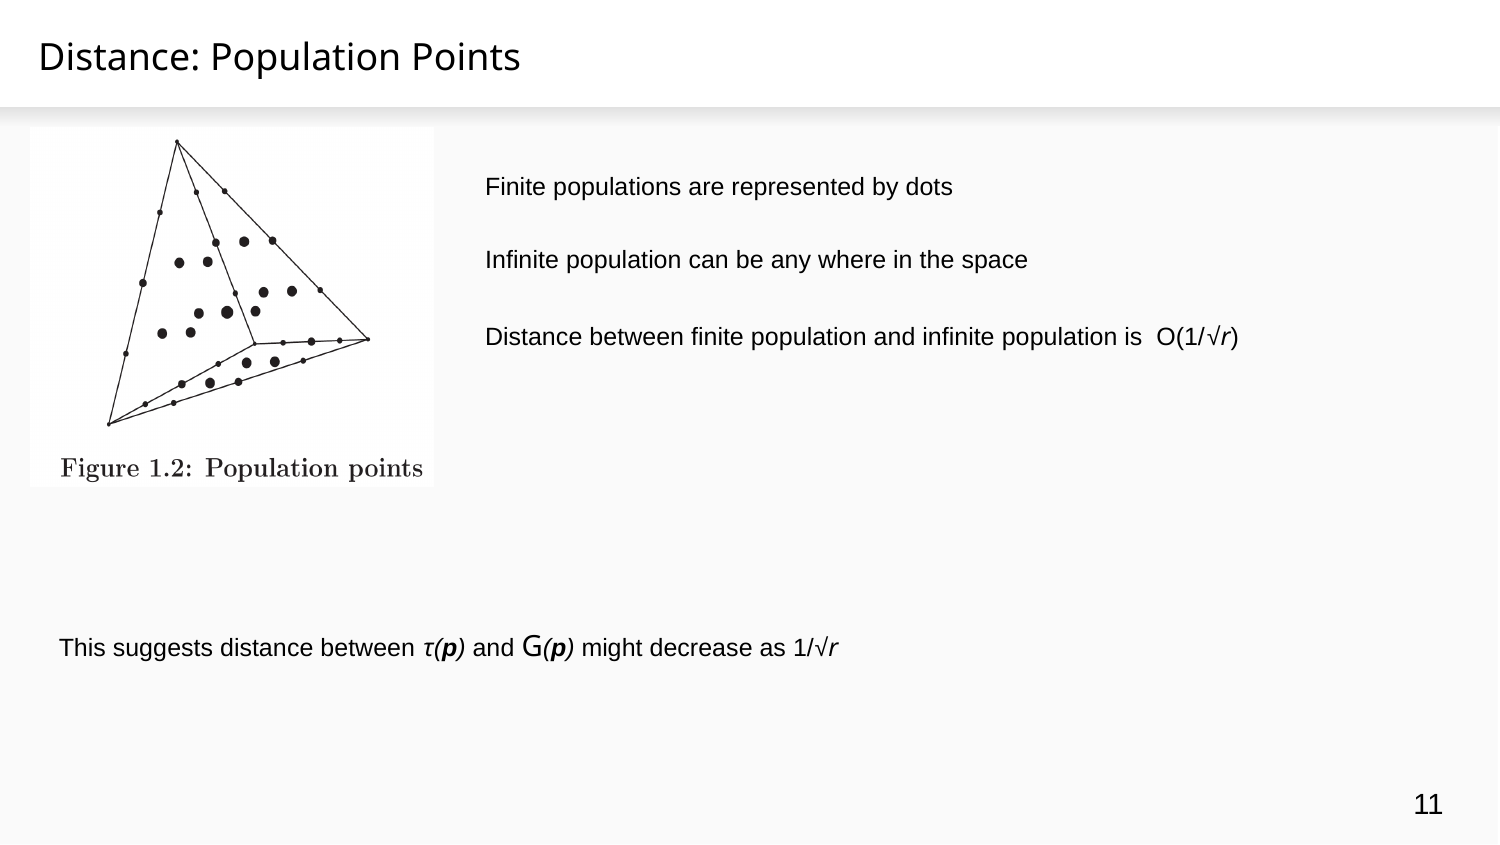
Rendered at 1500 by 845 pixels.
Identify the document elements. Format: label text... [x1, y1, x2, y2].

text_box This suggests distance between τ(p) and G(p) might decrease as 1/√r [8, 617, 951, 672]
text_box Finite populations are represented by dots Infinite population can be any where in the space Distance between finite population and infinite population is O(1/√r) [435, 165, 1288, 388]
title Distance: Population Points [38, 6, 1486, 106]
picture [30, 127, 434, 487]
